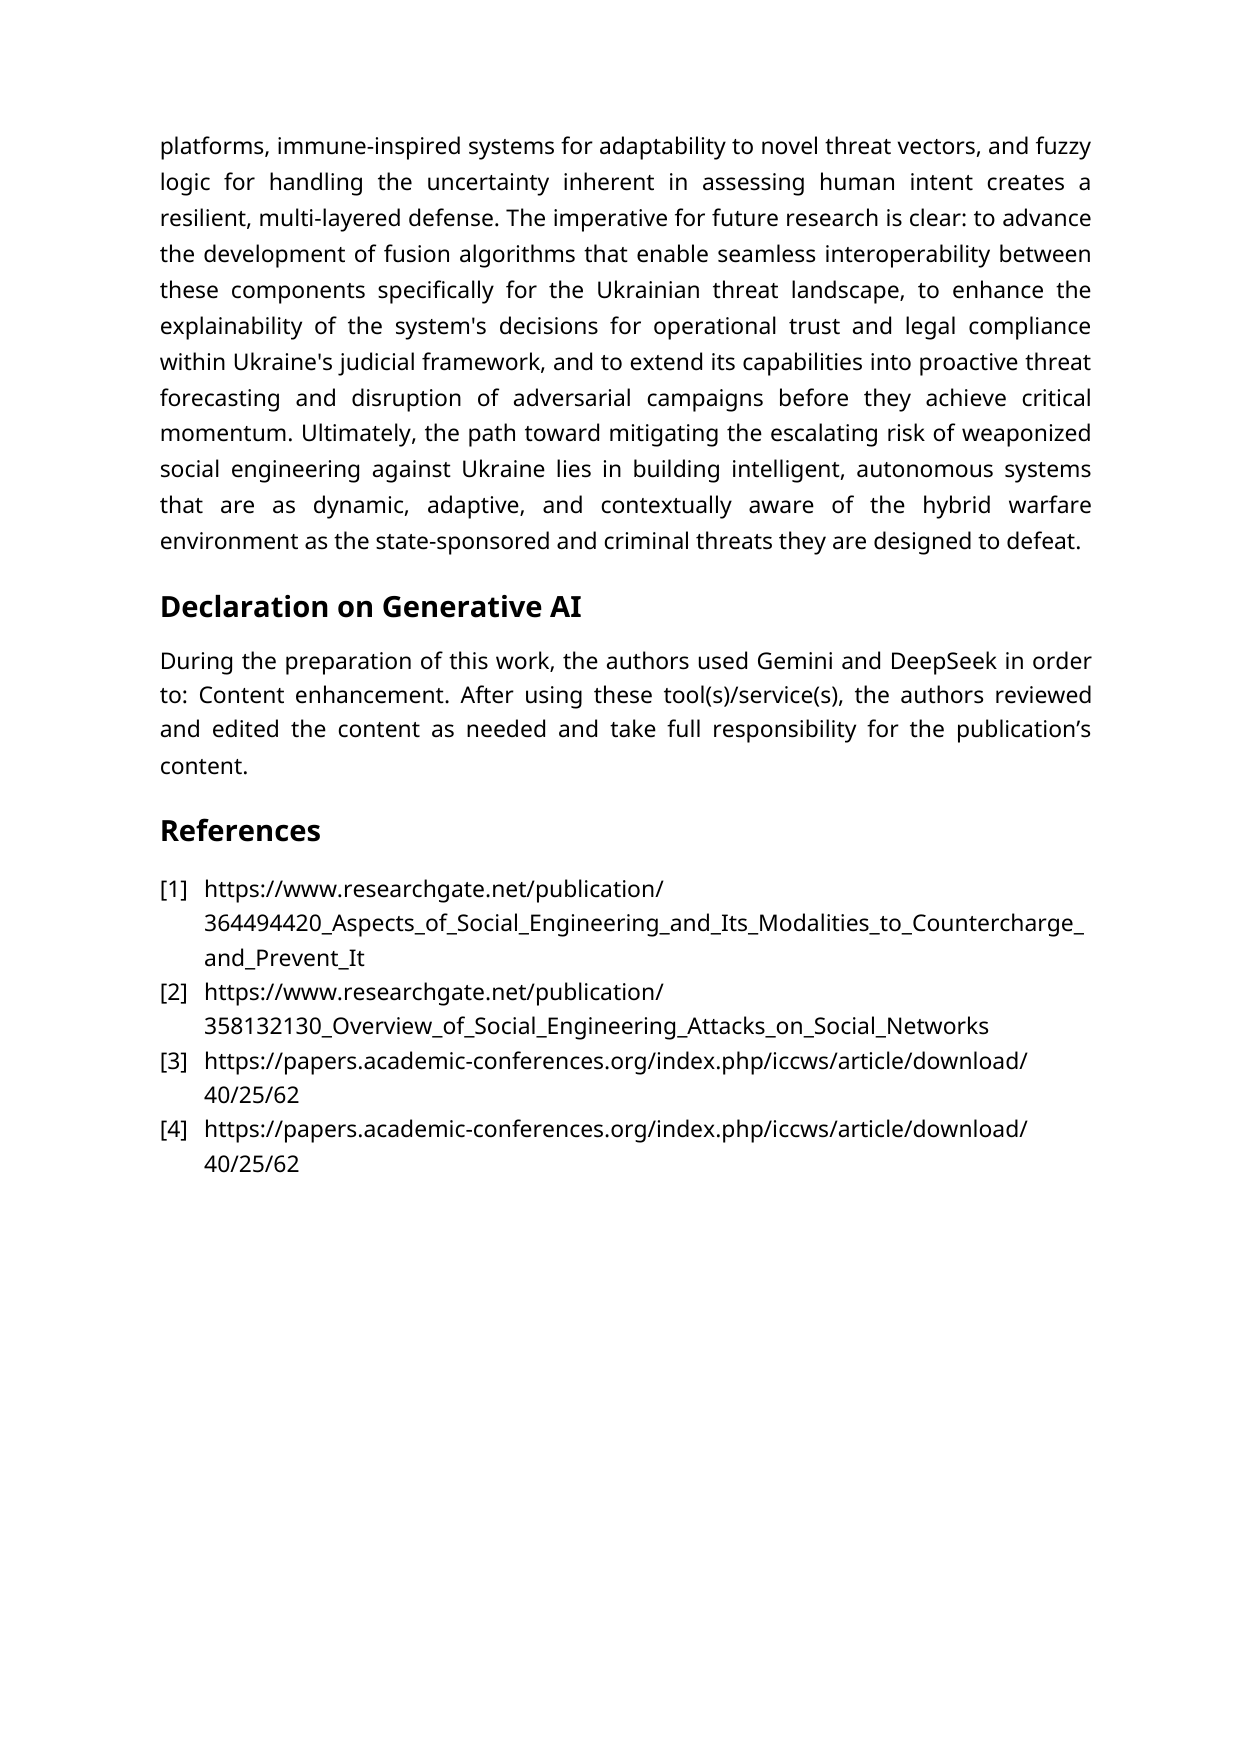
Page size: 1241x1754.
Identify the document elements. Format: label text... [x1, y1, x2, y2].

subtitle Declaration on Generative AI [159, 586, 1093, 626]
list https://www.researchgate.net/publication/364494420_Aspects_of_Social_Engineering_and_Its_Modalities_to_Countercharge_and_Prevent_It [159, 873, 1093, 973]
text During the preparation of this work, the authors used Gemini and DeepSeek in order to: Content enhancement. After using these tool(s)/service(s), the authors reviewed and edited the content as needed and take full responsibility for the publication’s content. [159, 644, 1093, 782]
list https://papers.academic-conferences.org/index.php/iccws/article/download/40/25/62 [159, 1044, 1093, 1110]
list https://papers.academic-conferences.org/index.php/iccws/article/download/40/25/62 [159, 1113, 1093, 1179]
text platforms, immune-inspired systems for adaptability to novel threat vectors, and fuzzy logic for handling the uncertainty inherent in assessing human intent creates a resilient, multi-layered defense. The imperative for future research is clear: to advance the development of fusion algorithms that enable seamless interoperability between these components specifically for the Ukrainian threat landscape, to enhance the explainability of the system's decisions for operational trust and legal compliance within Ukraine's judicial framework, and to extend its capabilities into proactive threat forecasting and disruption of adversarial campaigns before they achieve critical momentum. Ultimately, the path toward mitigating the escalating risk of weaponized social engineering against Ukraine lies in building intelligent, autonomous systems that are as dynamic, adaptive, and contextually aware of the hybrid warfare environment as the state-sponsored and criminal threats they are designed to defeat. [159, 130, 1093, 556]
list https://www.researchgate.net/publication/358132130_Overview_of_Social_Engineering_Attacks_on_Social_Networks [159, 976, 1093, 1041]
subtitle References [159, 810, 1093, 850]
